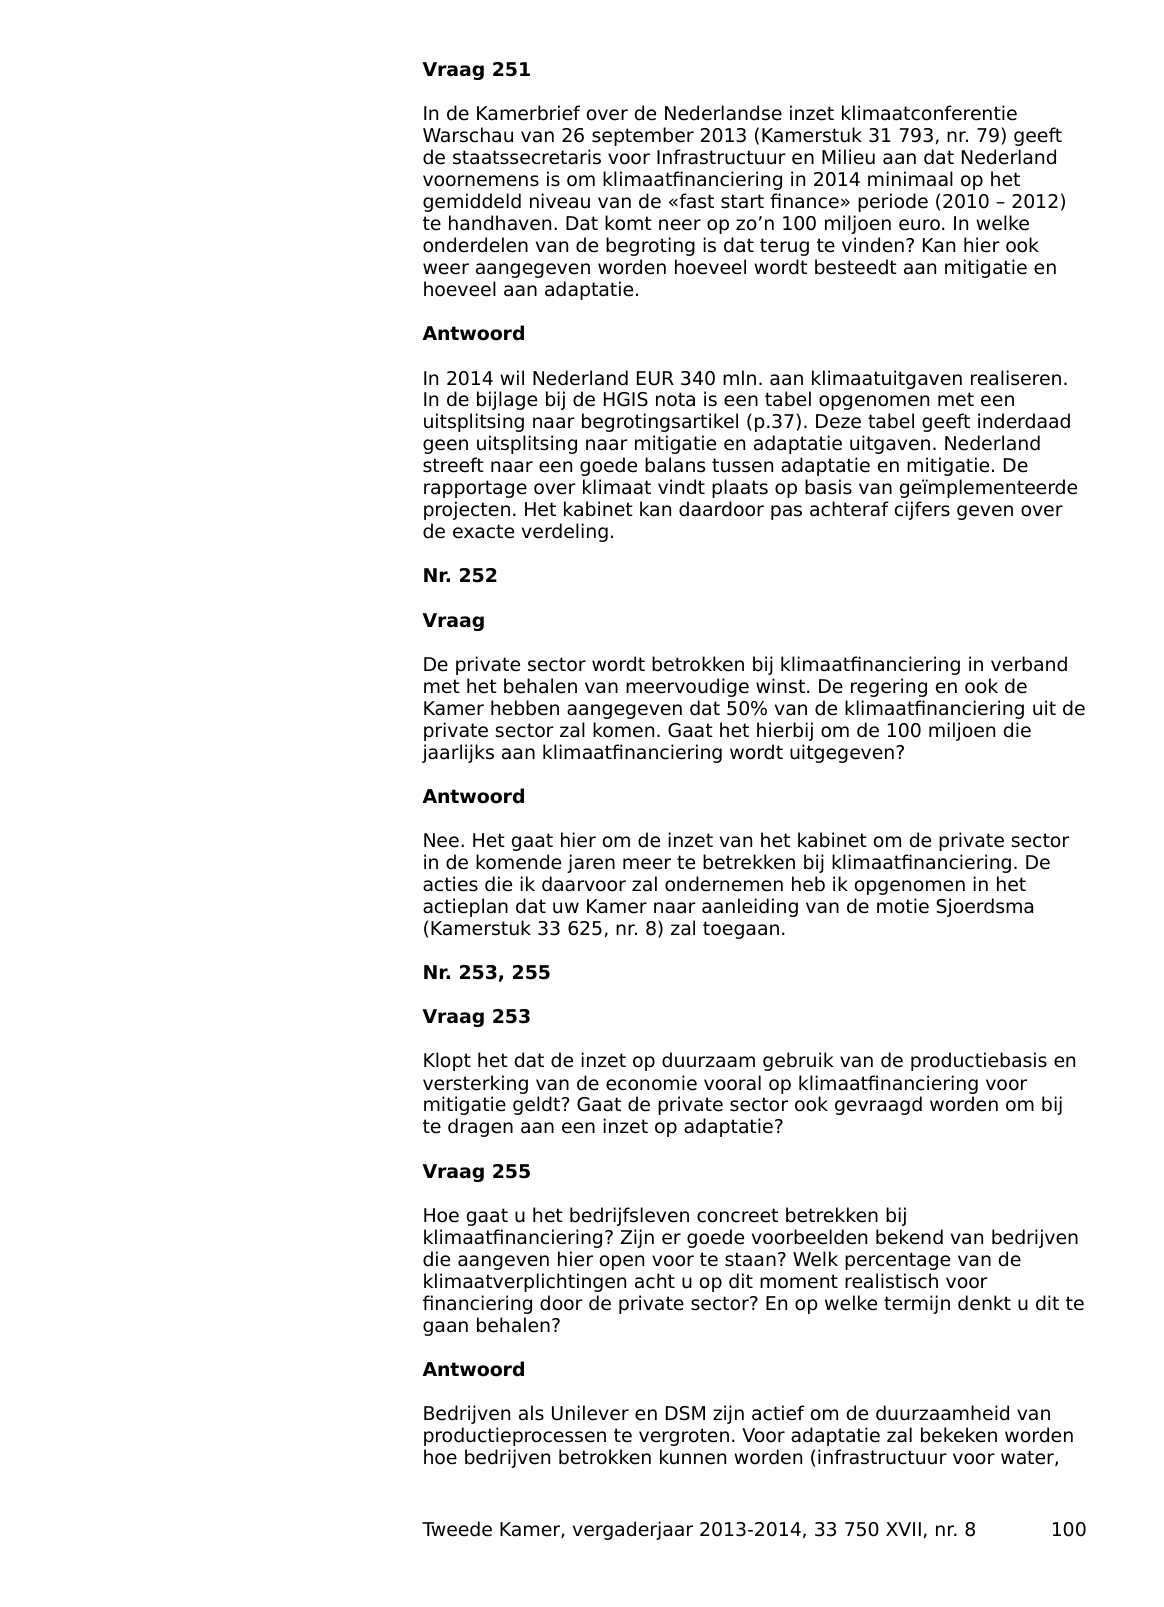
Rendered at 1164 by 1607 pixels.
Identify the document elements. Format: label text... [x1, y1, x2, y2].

subtitle Vraag 253 [422, 1006, 1087, 1028]
subtitle Antwoord [422, 786, 1087, 808]
text In 2014 wil Nederland EUR 340 mln. aan klimaatuitgaven realiseren. In de bijlage bij de HGIS nota is een tabel opgenomen met een uitsplitsing naar begrotingsartikel (p.37). Deze tabel geeft inderdaad geen uitsplitsing naar mitigatie en adaptatie uitgaven. Nederland streeft naar een goede balans tussen adaptatie en mitigatie. De rapportage over klimaat vindt plaats op basis van geïmplementeerde projecten. Het kabinet kan daardoor pas achteraf cijfers geven over de exacte verdeling. [422, 367, 1087, 543]
subtitle Antwoord [422, 1359, 1087, 1381]
subtitle Vraag 251 [422, 59, 1087, 81]
text Klopt het dat de inzet op duurzaam gebruik van de productiebasis en versterking van de economie vooral op klimaatfinanciering voor mitigatie geldt? Gaat de private sector ook gevraagd worden om bij te dragen aan een inzet op adaptatie? [422, 1050, 1087, 1138]
subtitle Vraag 255 [422, 1161, 1087, 1182]
text In de Kamerbrief over de Nederlandse inzet klimaatconferentie Warschau van 26 september 2013 (Kamerstuk 31 793, nr. 79) geeft de staatssecretaris voor Infrastructuur en Milieu aan dat Nederland voornemens is om klimaatfinanciering in 2014 minimaal op het gemiddeld niveau van de «fast start finance» periode (2010 – 2012) te handhaven. Dat komt neer op zo’n 100 miljoen euro. In welke onderdelen van de begroting is dat terug te vinden? Kan hier ook weer aangegeven worden hoeveel wordt besteedt aan mitigatie en hoeveel aan adaptatie. [422, 103, 1087, 301]
subtitle Antwoord [422, 323, 1087, 345]
subtitle Vraag [422, 609, 1087, 632]
subtitle Nr. 253, 255 [422, 962, 1087, 984]
text Hoe gaat u het bedrijfsleven concreet betrekken bij klimaatfinanciering? Zijn er goede voorbeelden bekend van bedrijven die aangeven hier open voor te staan? Welk percentage van de klimaatverplichtingen acht u op dit moment realistisch voor financiering door de private sector? En op welke termijn denkt u dit te gaan behalen? [422, 1205, 1087, 1337]
text Nee. Het gaat hier om de inzet van het kabinet om de private sector in de komende jaren meer te betrekken bij klimaatfinanciering. De acties die ik daarvoor zal ondernemen heb ik opgenomen in het actieplan dat uw Kamer naar aanleiding van de motie Sjoerdsma (Kamerstuk 33 625, nr. 8) zal toegaan. [422, 830, 1087, 940]
subtitle Nr. 252 [422, 565, 1087, 587]
text Bedrijven als Unilever en DSM zijn actief om de duurzaamheid van productieprocessen te vergroten. Voor adaptatie zal bekeken worden hoe bedrijven betrokken kunnen worden (infrastructuur voor water, [422, 1403, 1087, 1469]
text De private sector wordt betrokken bij klimaatfinanciering in verband met het behalen van meervoudige winst. De regering en ook de Kamer hebben aangegeven dat 50% van de klimaatfinanciering uit de private sector zal komen. Gaat het hierbij om de 100 miljoen die jaarlijks aan klimaatfinanciering wordt uitgegeven? [422, 654, 1087, 764]
